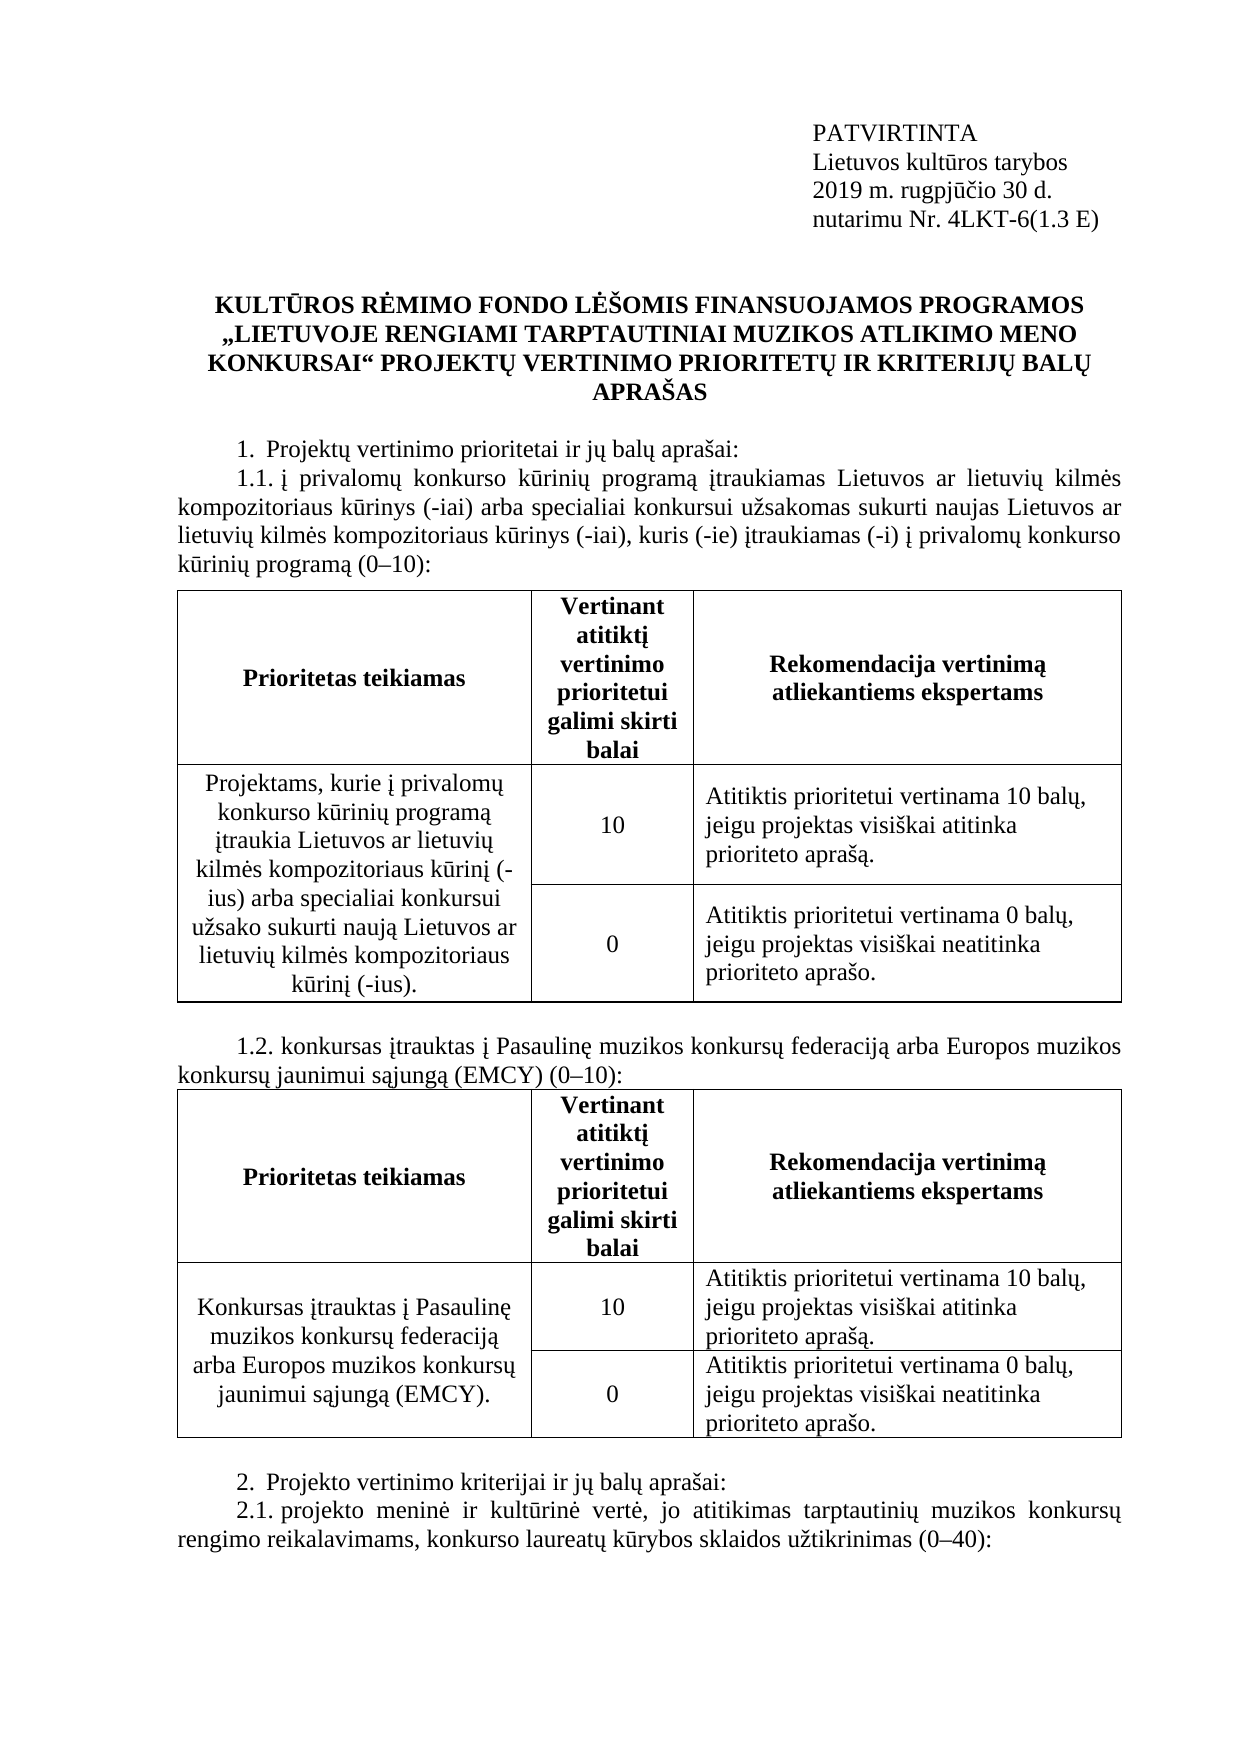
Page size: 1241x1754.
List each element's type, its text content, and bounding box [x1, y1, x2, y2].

table_cell 0 [532, 1351, 693, 1437]
text Lietuvos kultūros tarybos [812, 147, 1122, 176]
text PATVIRTINTA [812, 118, 1122, 147]
table_cell Atitiktis prioritetui vertinama 10 balų, jeigu projektas visiškai atitinka prioriteto aprašą. [694, 765, 1121, 884]
table_cell Atitiktis prioritetui vertinama 10 balų, jeigu projektas visiškai atitinka prioriteto aprašą. [694, 1263, 1121, 1349]
table_header Vertinant atitiktį vertinimo prioritetui galimi skirti balai [532, 591, 693, 764]
text 1.1. į privalomų konkurso kūrinių programą įtraukiamas Lietuvos ar lietuvių kilmės kompozitoriaus kūrinys (-iai) arba specialiai konkursui užsakomas sukurti naujas Lietuvos ar lietuvių kilmės kompozitoriaus kūrinys (-iai), kuris (-ie) įtraukiamas (-i) į privalomų konkurso kūrinių programą (0–10): [177, 463, 1122, 578]
table_header Prioritetas teikiamas [178, 591, 531, 764]
table_cell 10 [532, 1263, 693, 1349]
table_cell Projektams, kurie į privalomų konkurso kūrinių programą įtraukia Lietuvos ar lietuvių kilmės kompozitoriaus kūrinį (-ius) arba specialiai konkursui užsako sukurti naują Lietuvos ar lietuvių kilmės kompozitoriaus kūrinį (-ius). [178, 765, 531, 1001]
table_cell Konkursas įtrauktas į Pasaulinę muzikos konkursų federaciją arba Europos muzikos konkursų jaunimui sąjungą (EMCY). [178, 1263, 531, 1437]
table_header Rekomendacija vertinimą atliekantiems ekspertams [694, 591, 1121, 764]
table_cell Atitiktis prioritetui vertinama 0 balų, jeigu projektas visiškai neatitinka prioriteto aprašo. [694, 885, 1121, 1001]
text 2. Projekto vertinimo kriterijai ir jų balų aprašai: [177, 1467, 1122, 1495]
table_header Vertinant atitiktį vertinimo prioritetui galimi skirti balai [532, 1090, 693, 1262]
table_header Rekomendacija vertinimą atliekantiems ekspertams [694, 1090, 1121, 1262]
text nutarimu Nr. 4LKT-6(1.3 E) [812, 204, 1122, 233]
text KULTŪROS RĖMIMO FONDO LĖŠOMIS FINANSUOJAMOS PROGRAMOS „LIETUVOJE RENGIAMI TARPTAUTINIAI MUZIKOS ATLIKIMO MENO KONKURSAI“ PROJEKTŲ VERTINIMO PRIORITETŲ IR KRITERIJŲ BALŲ APRAŠAS [177, 291, 1122, 406]
text 1. Projektų vertinimo prioritetai ir jų balų aprašai: [177, 434, 1122, 463]
table_header Prioritetas teikiamas [178, 1090, 531, 1262]
table_cell 10 [532, 765, 693, 884]
text 2019 m. rugpjūčio 30 d. [812, 176, 1122, 204]
text 1.2. konkursas įtrauktas į Pasaulinę muzikos konkursų federaciją arba Europos muzikos konkursų jaunimui sąjungą (EMCY) (0–10): [177, 1031, 1122, 1089]
table_cell Atitiktis prioritetui vertinama 0 balų, jeigu projektas visiškai neatitinka prioriteto aprašo. [694, 1351, 1121, 1437]
text 2.1. projekto meninė ir kultūrinė vertė, jo atitikimas tarptautinių muzikos konkursų rengimo reikalavimams, konkurso laureatų kūrybos sklaidos užtikrinimas (0–40): [177, 1495, 1122, 1553]
table_cell 0 [532, 885, 693, 1001]
